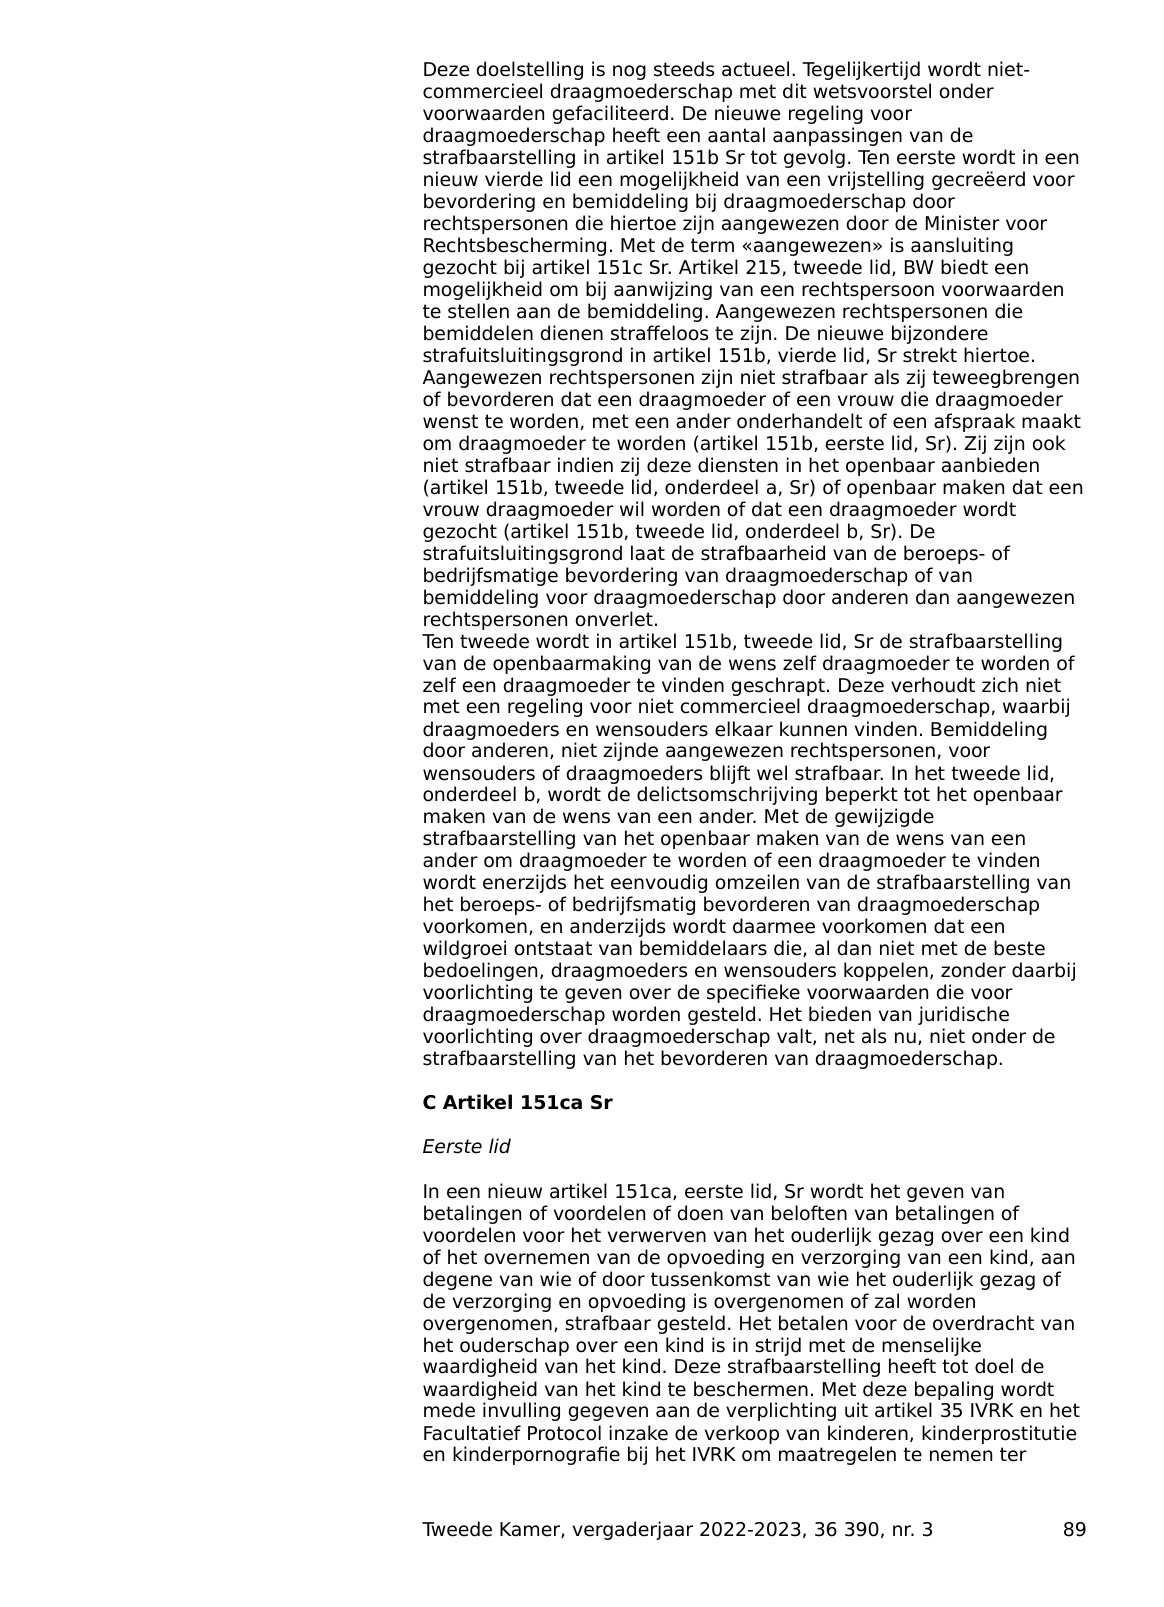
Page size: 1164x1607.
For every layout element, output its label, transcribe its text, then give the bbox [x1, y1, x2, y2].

subtitle Eerste lid [422, 1136, 1087, 1158]
subtitle C Artikel 151ca Sr [422, 1092, 1087, 1114]
text In een nieuw artikel 151ca, eerste lid, Sr wordt het geven van betalingen of voordelen of doen van beloften van betalingen of voordelen voor het verwerven van het ouderlijk gezag over een kind of het overnemen van de opvoeding en verzorging van een kind, aan degene van wie of door tussenkomst van wie het ouderlijk gezag of de verzorging en opvoeding is overgenomen of zal worden overgenomen, strafbaar gesteld. Het betalen voor de overdracht van het ouderschap over een kind is in strijd met de menselijke waardigheid van het kind. Deze strafbaarstelling heeft tot doel de waardigheid van het kind te beschermen. Met deze bepaling wordt mede invulling gegeven aan de verplichting uit artikel 35 IVRK en het Facultatief Protocol inzake de verkoop van kinderen, kinderprostitutie en kinderpornografie bij het IVRK om maatregelen te nemen ter [422, 1181, 1087, 1466]
text Deze doelstelling is nog steeds actueel. Tegelijkertijd wordt niet-commercieel draagmoederschap met dit wetsvoorstel onder voorwaarden gefaciliteerd. De nieuwe regeling voor draagmoederschap heeft een aantal aanpassingen van de strafbaarstelling in artikel 151b Sr tot gevolg. Ten eerste wordt in een nieuw vierde lid een mogelijkheid van een vrijstelling gecreëerd voor bevordering en bemiddeling bij draagmoederschap door rechtspersonen die hiertoe zijn aangewezen door de Minister voor Rechtsbescherming. Met de term «aangewezen» is aansluiting gezocht bij artikel 151c Sr. Artikel 215, tweede lid, BW biedt een mogelijkheid om bij aanwijzing van een rechtspersoon voorwaarden te stellen aan de bemiddeling. Aangewezen rechtspersonen die bemiddelen dienen straffeloos te zijn. De nieuwe bijzondere strafuitsluitingsgrond in artikel 151b, vierde lid, Sr strekt hiertoe. Aangewezen rechtspersonen zijn niet strafbaar als zij teweegbrengen of bevorderen dat een draagmoeder of een vrouw die draagmoeder wenst te worden, met een ander onderhandelt of een afspraak maakt om draagmoeder te worden (artikel 151b, eerste lid, Sr). Zij zijn ook niet strafbaar indien zij deze diensten in het openbaar aanbieden (artikel 151b, tweede lid, onderdeel a, Sr) of openbaar maken dat een vrouw draagmoeder wil worden of dat een draagmoeder wordt gezocht (artikel 151b, tweede lid, onderdeel b, Sr). De strafuitsluitingsgrond laat de strafbaarheid van de beroeps- of bedrijfsmatige bevordering van draagmoederschap of van bemiddeling voor draagmoederschap door anderen dan aangewezen rechtspersonen onverlet. [422, 59, 1087, 631]
text Ten tweede wordt in artikel 151b, tweede lid, Sr de strafbaarstelling van de openbaarmaking van de wens zelf draagmoeder te worden of zelf een draagmoeder te vinden geschrapt. Deze verhoudt zich niet met een regeling voor niet commercieel draagmoederschap, waarbij draagmoeders en wensouders elkaar kunnen vinden. Bemiddeling door anderen, niet zijnde aangewezen rechtspersonen, voor wensouders of draagmoeders blijft wel strafbaar. In het tweede lid, onderdeel b, wordt de delictsomschrijving beperkt tot het openbaar maken van de wens van een ander. Met de gewijzigde strafbaarstelling van het openbaar maken van de wens van een ander om draagmoeder te worden of een draagmoeder te vinden wordt enerzijds het eenvoudig omzeilen van de strafbaarstelling van het beroeps- of bedrijfsmatig bevorderen van draagmoederschap voorkomen, en anderzijds wordt daarmee voorkomen dat een wildgroei ontstaat van bemiddelaars die, al dan niet met de beste bedoelingen, draagmoeders en wensouders koppelen, zonder daarbij voorlichting te geven over de specifieke voorwaarden die voor draagmoederschap worden gesteld. Het bieden van juridische voorlichting over draagmoederschap valt, net als nu, niet onder de strafbaarstelling van het bevorderen van draagmoederschap. [422, 631, 1087, 1070]
